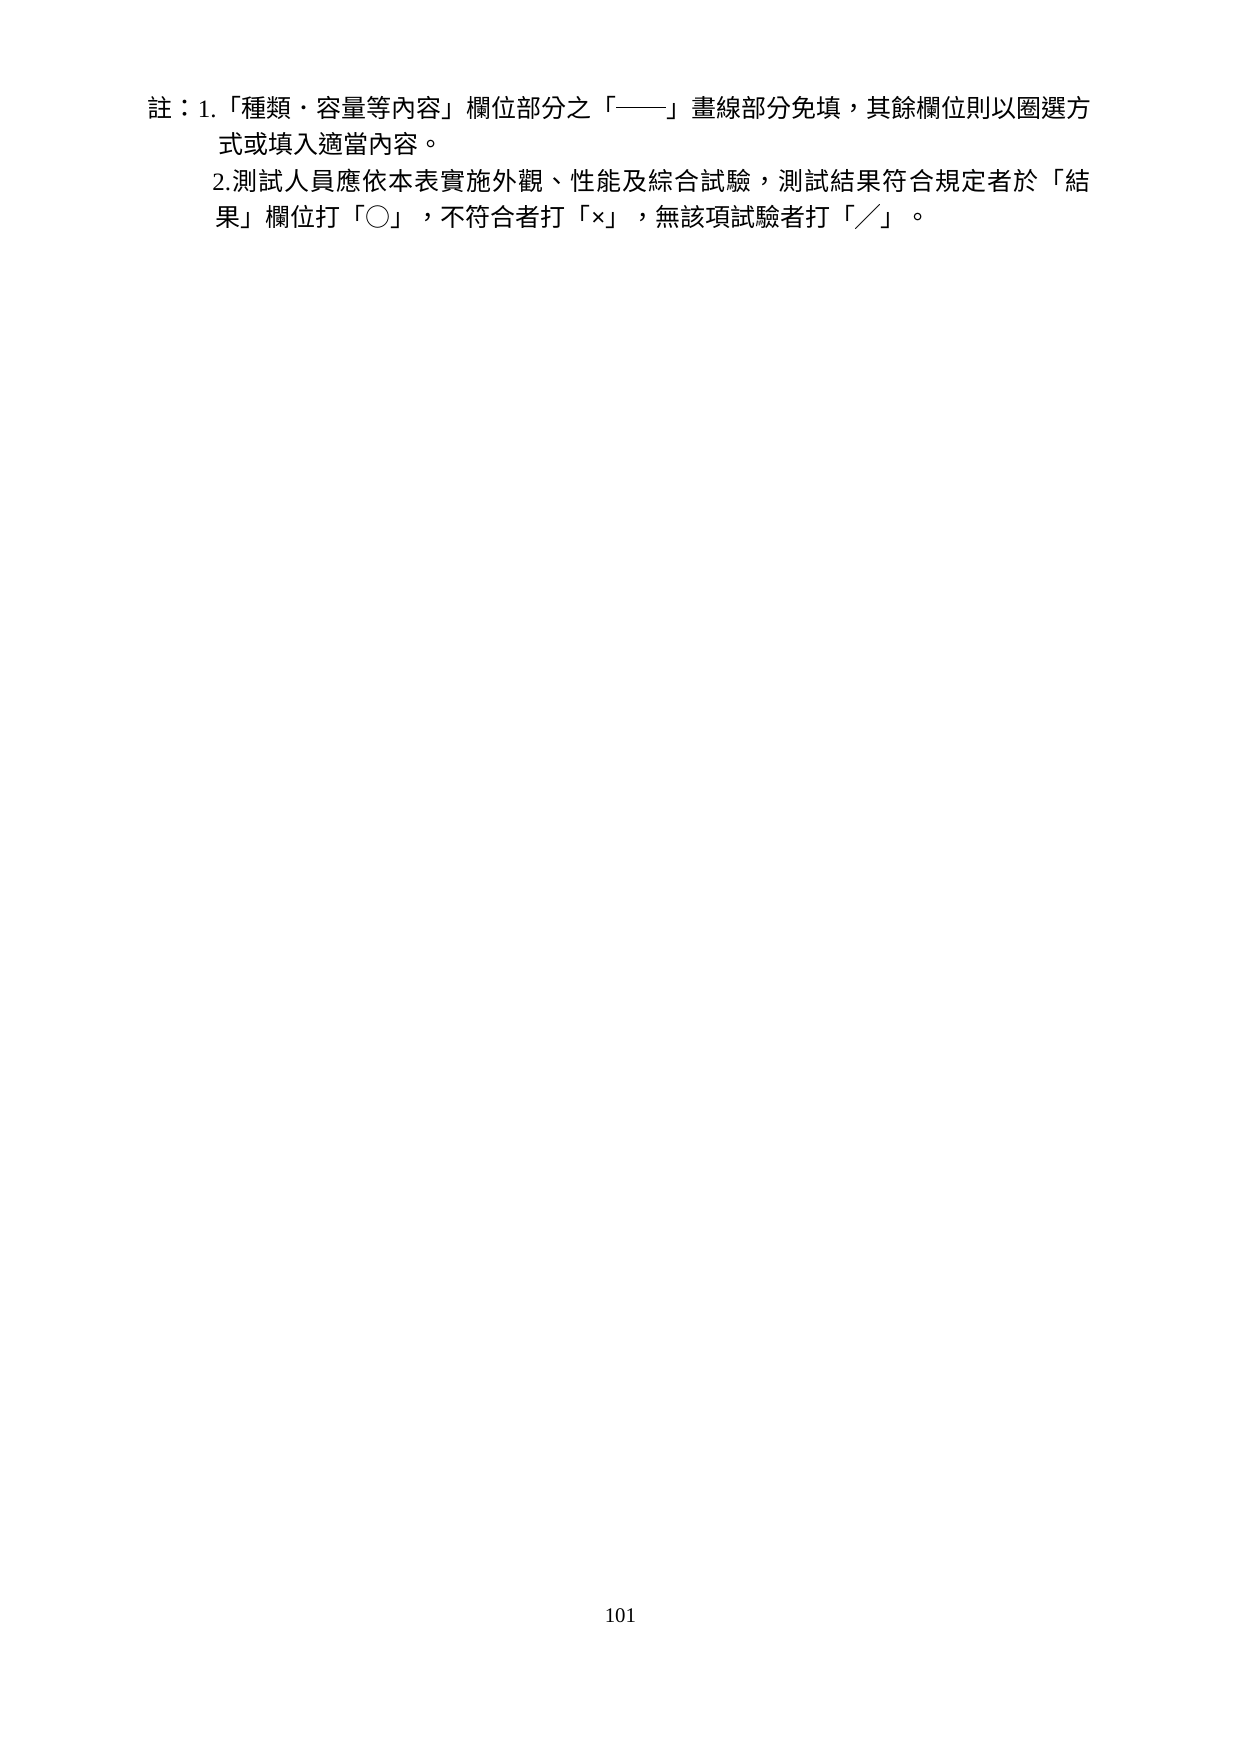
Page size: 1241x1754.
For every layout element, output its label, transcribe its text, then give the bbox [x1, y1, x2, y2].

text 註：1.「種類．容量等內容」欄位部分之「──」畫線部分免填，其餘欄位則以圈選方式或填入適當內容。 [148, 89, 1092, 161]
text 2.測試人員應依本表實施外觀、性能及綜合試驗，測試結果符合規定者於「結果」欄位打「○」，不符合者打「×」，無該項試驗者打「╱」。 [148, 161, 1092, 234]
